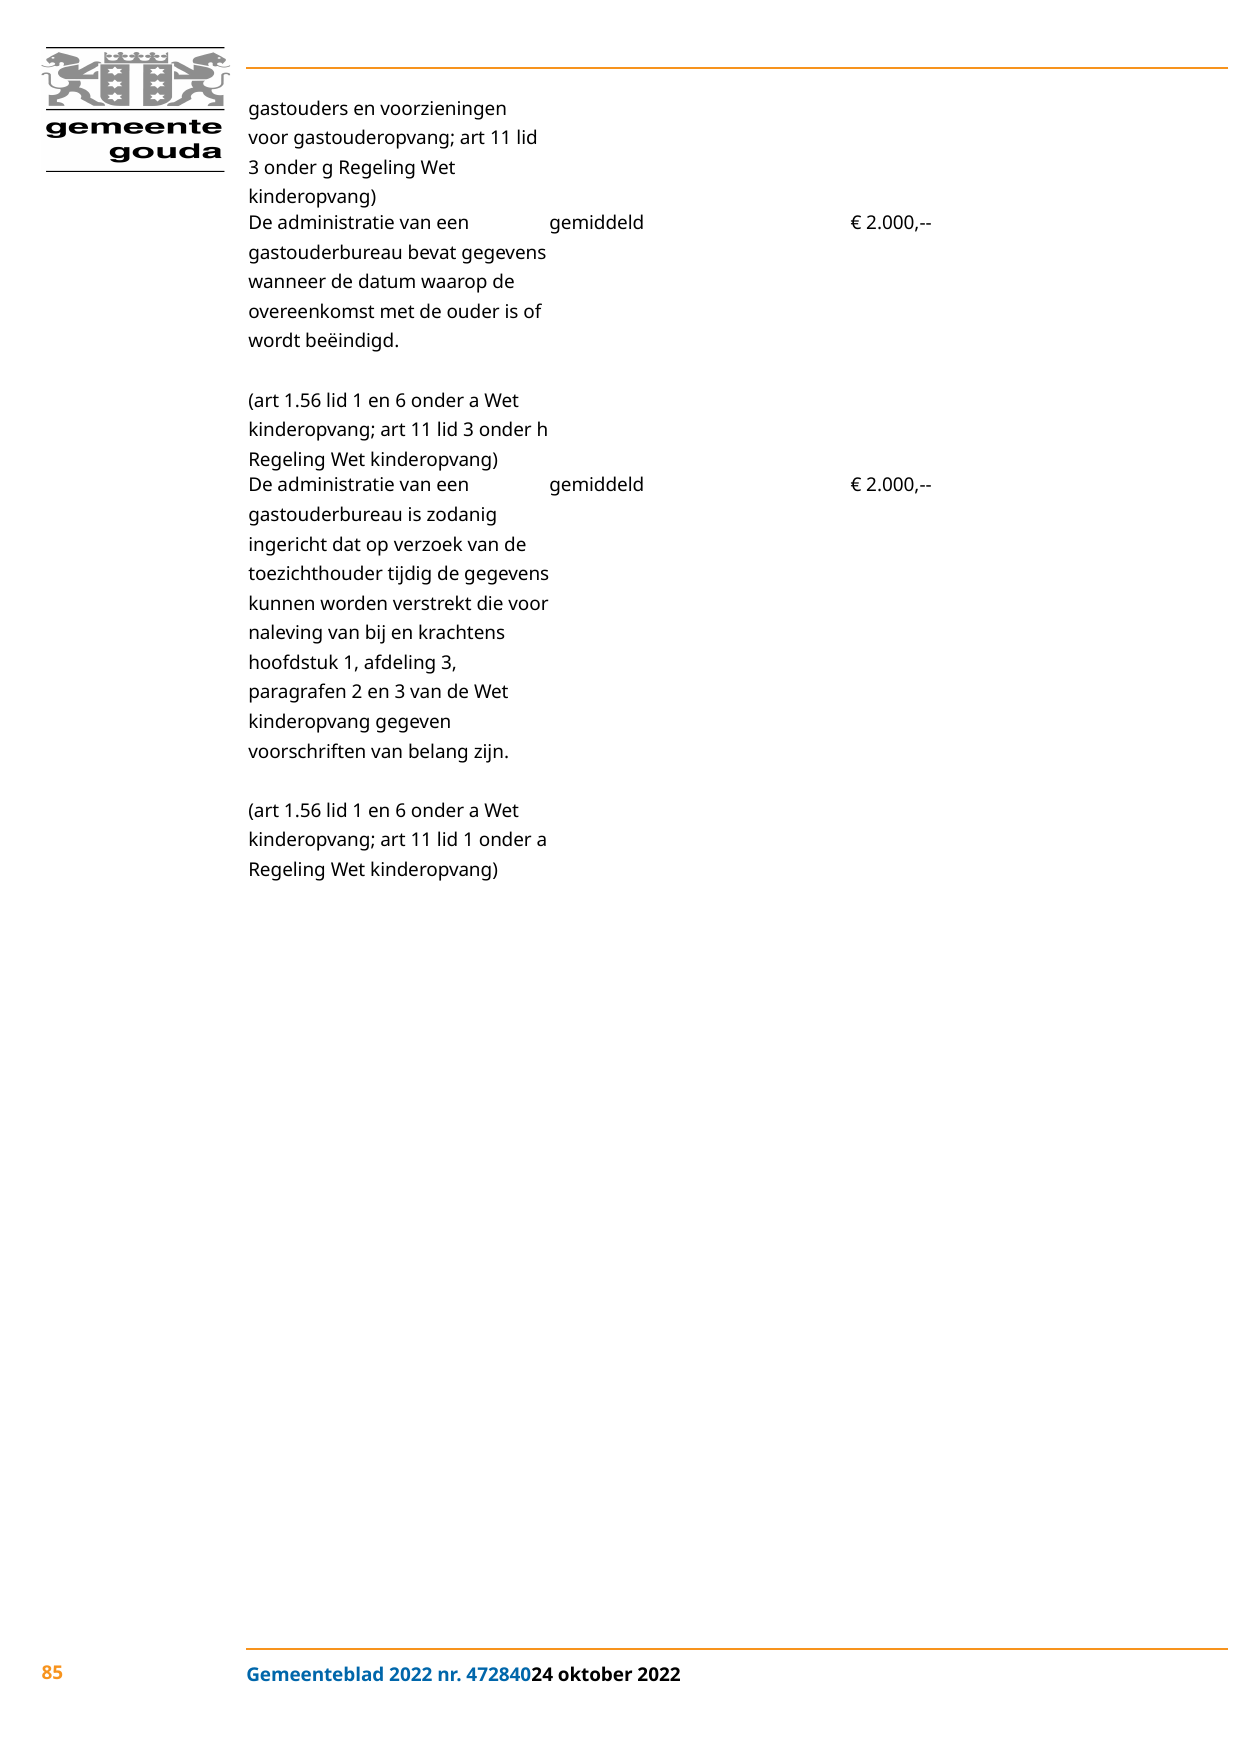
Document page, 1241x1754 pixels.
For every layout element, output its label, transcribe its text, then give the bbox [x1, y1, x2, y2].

table_cell [549, 95, 850, 209]
table_cell De administratie van een gastouderbureau bevat gegevens wanneer de datum waarop de overeenkomst met de ouder is of wordt beëindigd. (art 1.56 lid 1 en 6 onder a Wet kinderopvang; art 11 lid 3 onder h Regeling Wet kinderopvang) [248, 209, 549, 472]
picture [41, 47, 231, 172]
table_cell gemiddeld [549, 209, 850, 472]
table_cell gemiddeld [549, 472, 850, 882]
table_cell gastouders en voorzieningen voor gastouderopvang; art 11 lid 3 onder g Regeling Wet kinderopvang) [248, 95, 549, 209]
table_cell [850, 95, 1152, 209]
table_cell € 2.000,-- [850, 472, 1152, 882]
table_cell De administratie van een gastouderbureau is zodanig ingericht dat op verzoek van de toezichthouder tijdig de gegevens kunnen worden verstrekt die voor naleving van bij en krachtens hoofdstuk 1, afdeling 3, paragrafen 2 en 3 van de Wet kinderopvang gegeven voorschriften van belang zijn. (art 1.56 lid 1 en 6 onder a Wet kinderopvang; art 11 lid 1 onder a Regeling Wet kinderopvang) [248, 472, 549, 882]
table_cell € 2.000,-- [850, 209, 1152, 472]
